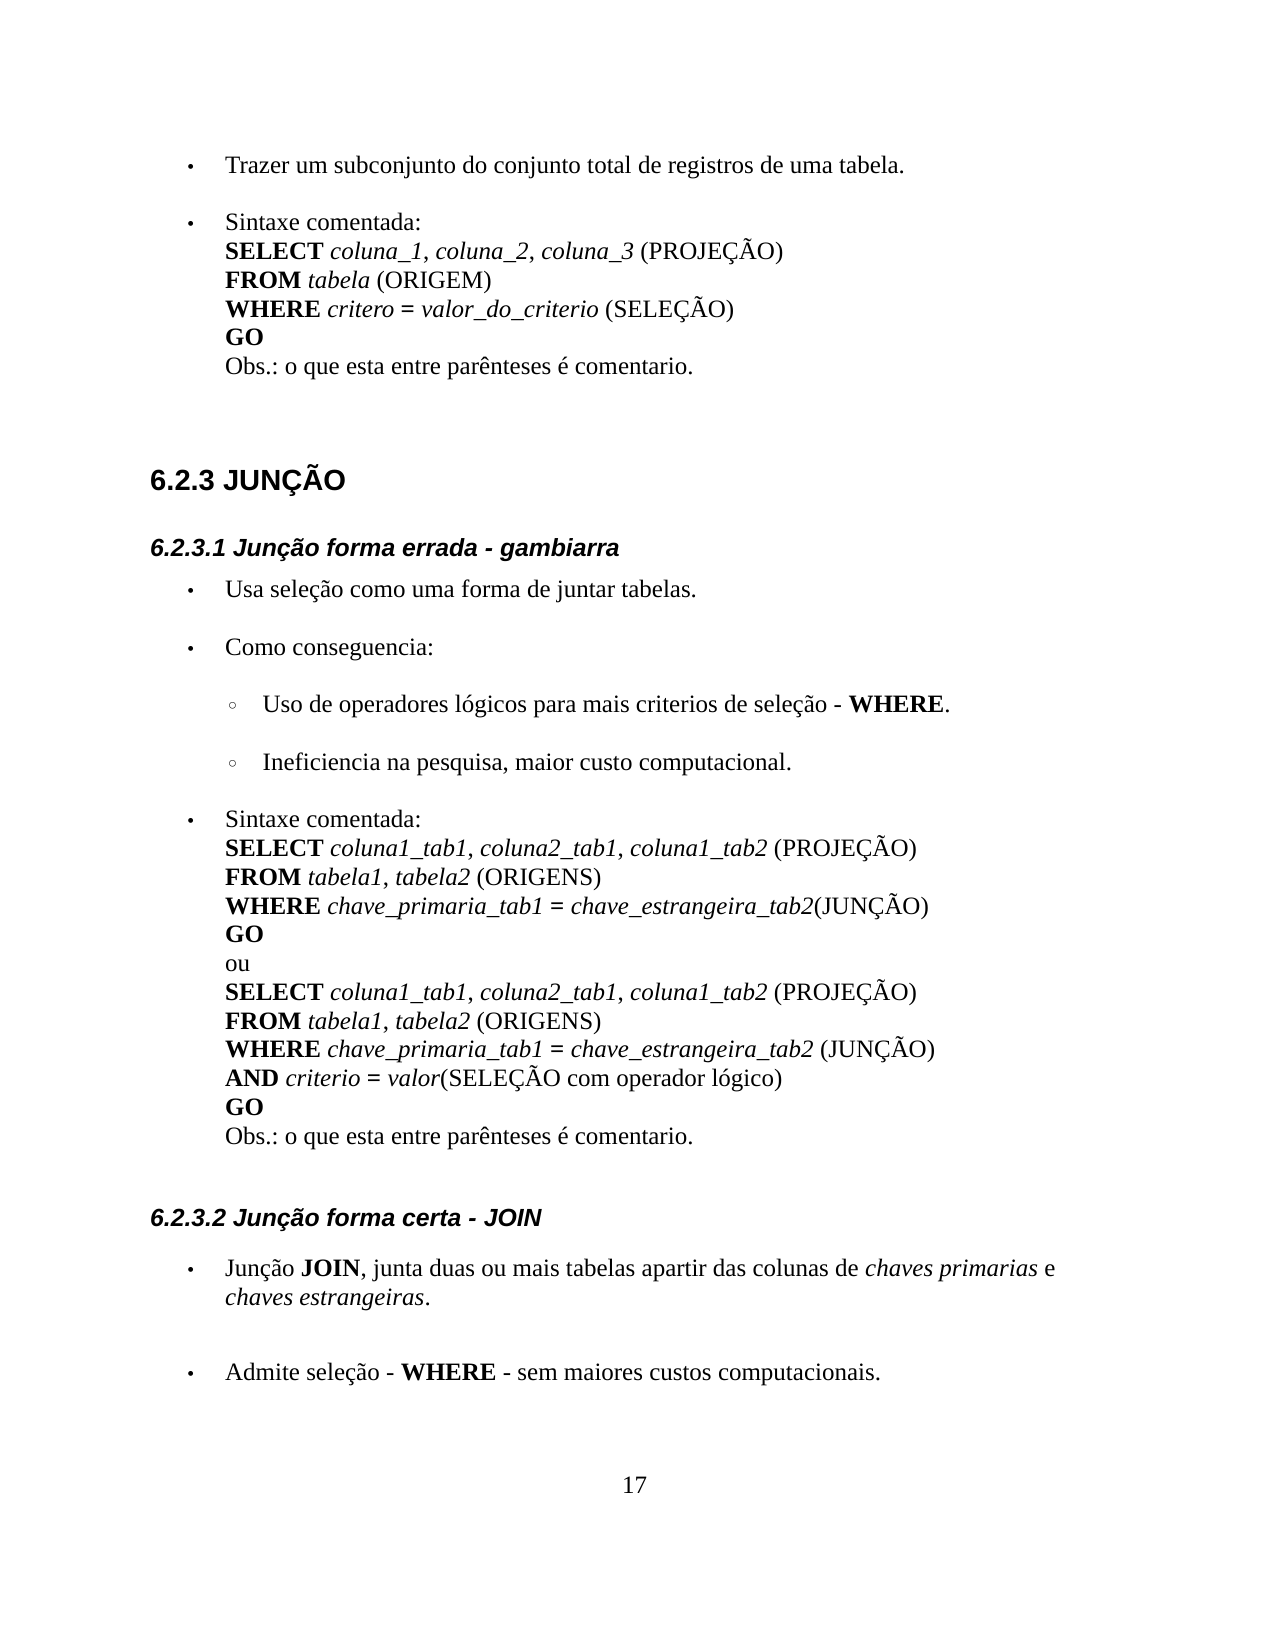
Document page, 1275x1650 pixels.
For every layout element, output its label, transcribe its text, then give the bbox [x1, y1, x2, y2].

list Usa seleção como uma forma de juntar tabelas. [187, 574, 1125, 632]
subtitle 6.2.3.1 Junção forma errada - gambiarra [150, 533, 1125, 562]
list Trazer um subconjunto do conjunto total de registros de uma tabela. [187, 150, 1125, 207]
subtitle 6.2.3.2 Junção forma certa - JOIN [150, 1203, 1125, 1232]
list Sintaxe comentada: SELECT coluna_1, coluna_2, coluna_3 (PROJEÇÃO) FROM tabela (ORIGEM) WHERE critero = valor_do_criterio (SELEÇÃO) GO Obs.: o que esta entre parênteses é comentario. [187, 207, 1125, 409]
list Como conseguencia: [187, 632, 1125, 689]
list Ineficiencia na pesquisa, maior custo computacional. [225, 747, 1125, 804]
list Junção JOIN, junta duas ou mais tabelas apartir das colunas de chaves primarias e chaves estrangeiras. [187, 1253, 1125, 1339]
subtitle 6.2.3 JUNÇÃO [150, 462, 1125, 496]
list Sintaxe comentada: SELECT coluna1_tab1, coluna2_tab1, coluna1_tab2 (PROJEÇÃO) FROM tabela1, tabela2 (ORIGENS) WHERE chave_primaria_tab1 = chave_estrangeira_tab2(JUNÇÃO) GO ou SELECT coluna1_tab1, coluna2_tab1, coluna1_tab2 (PROJEÇÃO) FROM tabela1, tabela2 (ORIGENS) WHERE chave_primaria_tab1 = chave_estrangeira_tab2 (JUNÇÃO) AND criterio = valor(SELEÇÃO com operador lógico) GO Obs.: o que esta entre parênteses é comentario. [187, 804, 1125, 1178]
list Admite seleção - WHERE - sem maiores custos computacionais. [187, 1357, 1125, 1415]
list Uso de operadores lógicos para mais criterios de seleção - WHERE. [225, 689, 1125, 747]
